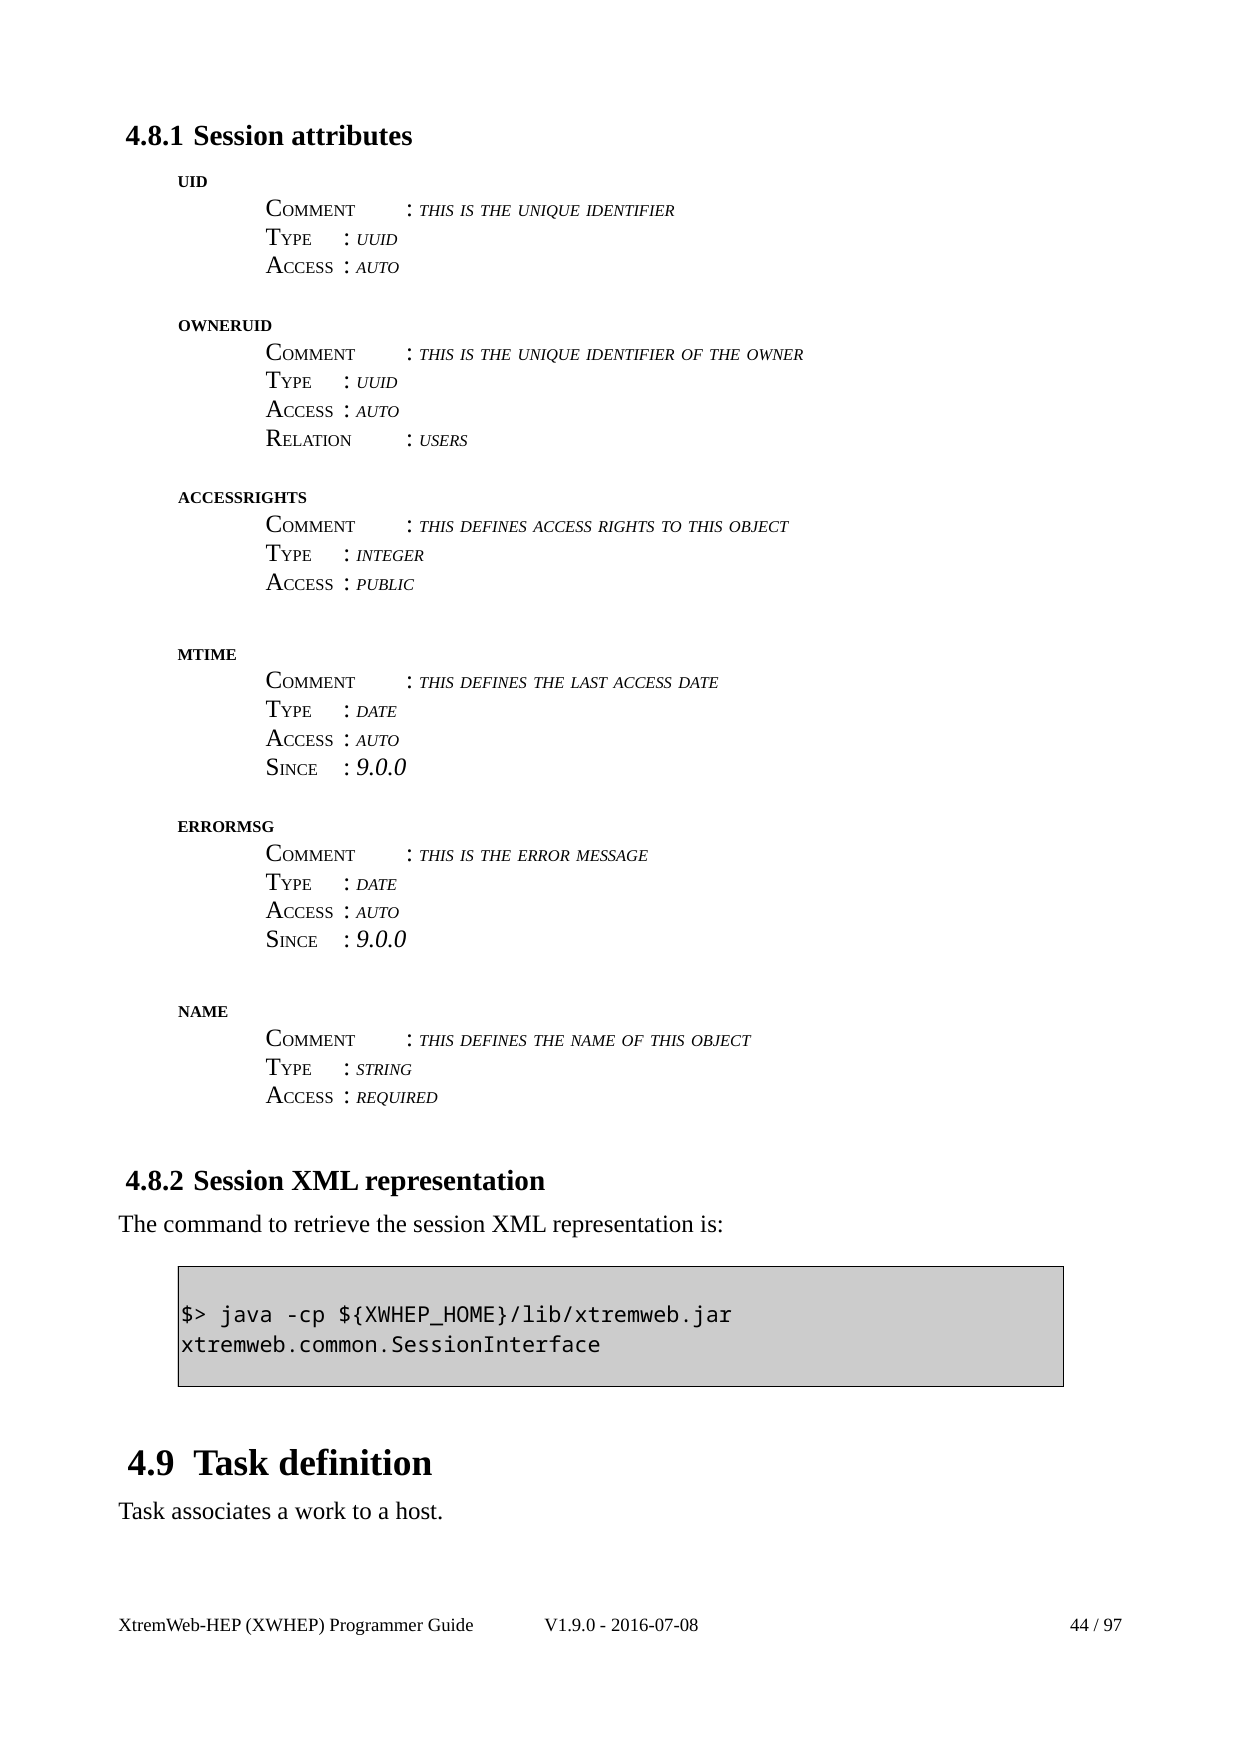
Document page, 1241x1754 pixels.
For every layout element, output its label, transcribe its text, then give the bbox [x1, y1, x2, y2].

text Relation : users [265, 423, 1122, 452]
text $> java -cp ${XWHEP_HOME}/lib/xtremweb.jar xtremweb.common.SessionInterface [179, 1296, 1063, 1356]
text mtime [177, 637, 1122, 665]
text The command to retrieve the session XML representation is: [118, 1209, 1122, 1238]
text Access : public [265, 567, 1122, 595]
subtitle Task definition [118, 1440, 1122, 1483]
text name [178, 994, 1122, 1023]
text Since : 9.0.0 [265, 924, 1122, 953]
text Task associates a work to a host. [118, 1496, 1122, 1525]
text Comment : this defines the last access date [265, 665, 1122, 694]
text Since : 9.0.0 [265, 752, 1122, 780]
text Type : date [265, 867, 1122, 895]
text uid [177, 164, 1122, 193]
text Comment : this is the error message [265, 838, 1122, 867]
text Comment : this defines the name of this object [265, 1023, 1122, 1052]
text Access : required [265, 1080, 1122, 1109]
text Access : auto [265, 895, 1122, 924]
text owneruid [178, 308, 1122, 337]
text Type : uuid [265, 222, 1122, 250]
text Type : string [265, 1052, 1122, 1080]
text accessrights [178, 480, 1122, 509]
text Comment : this defines access rights to this object [265, 509, 1122, 538]
text Access : auto [265, 723, 1122, 752]
text Access : auto [265, 250, 1122, 279]
text Type : integer [265, 538, 1122, 567]
subtitle Session attributes [118, 118, 1122, 152]
text Comment : this is the unique identifier [265, 193, 1122, 222]
text Type : uuid [265, 365, 1122, 394]
text Type : date [265, 694, 1122, 723]
text Access : auto [265, 394, 1122, 423]
text Comment : this is the unique identifier of the owner [265, 337, 1122, 365]
subtitle Session XML representation [118, 1163, 1122, 1196]
text errormsg [177, 809, 1122, 838]
